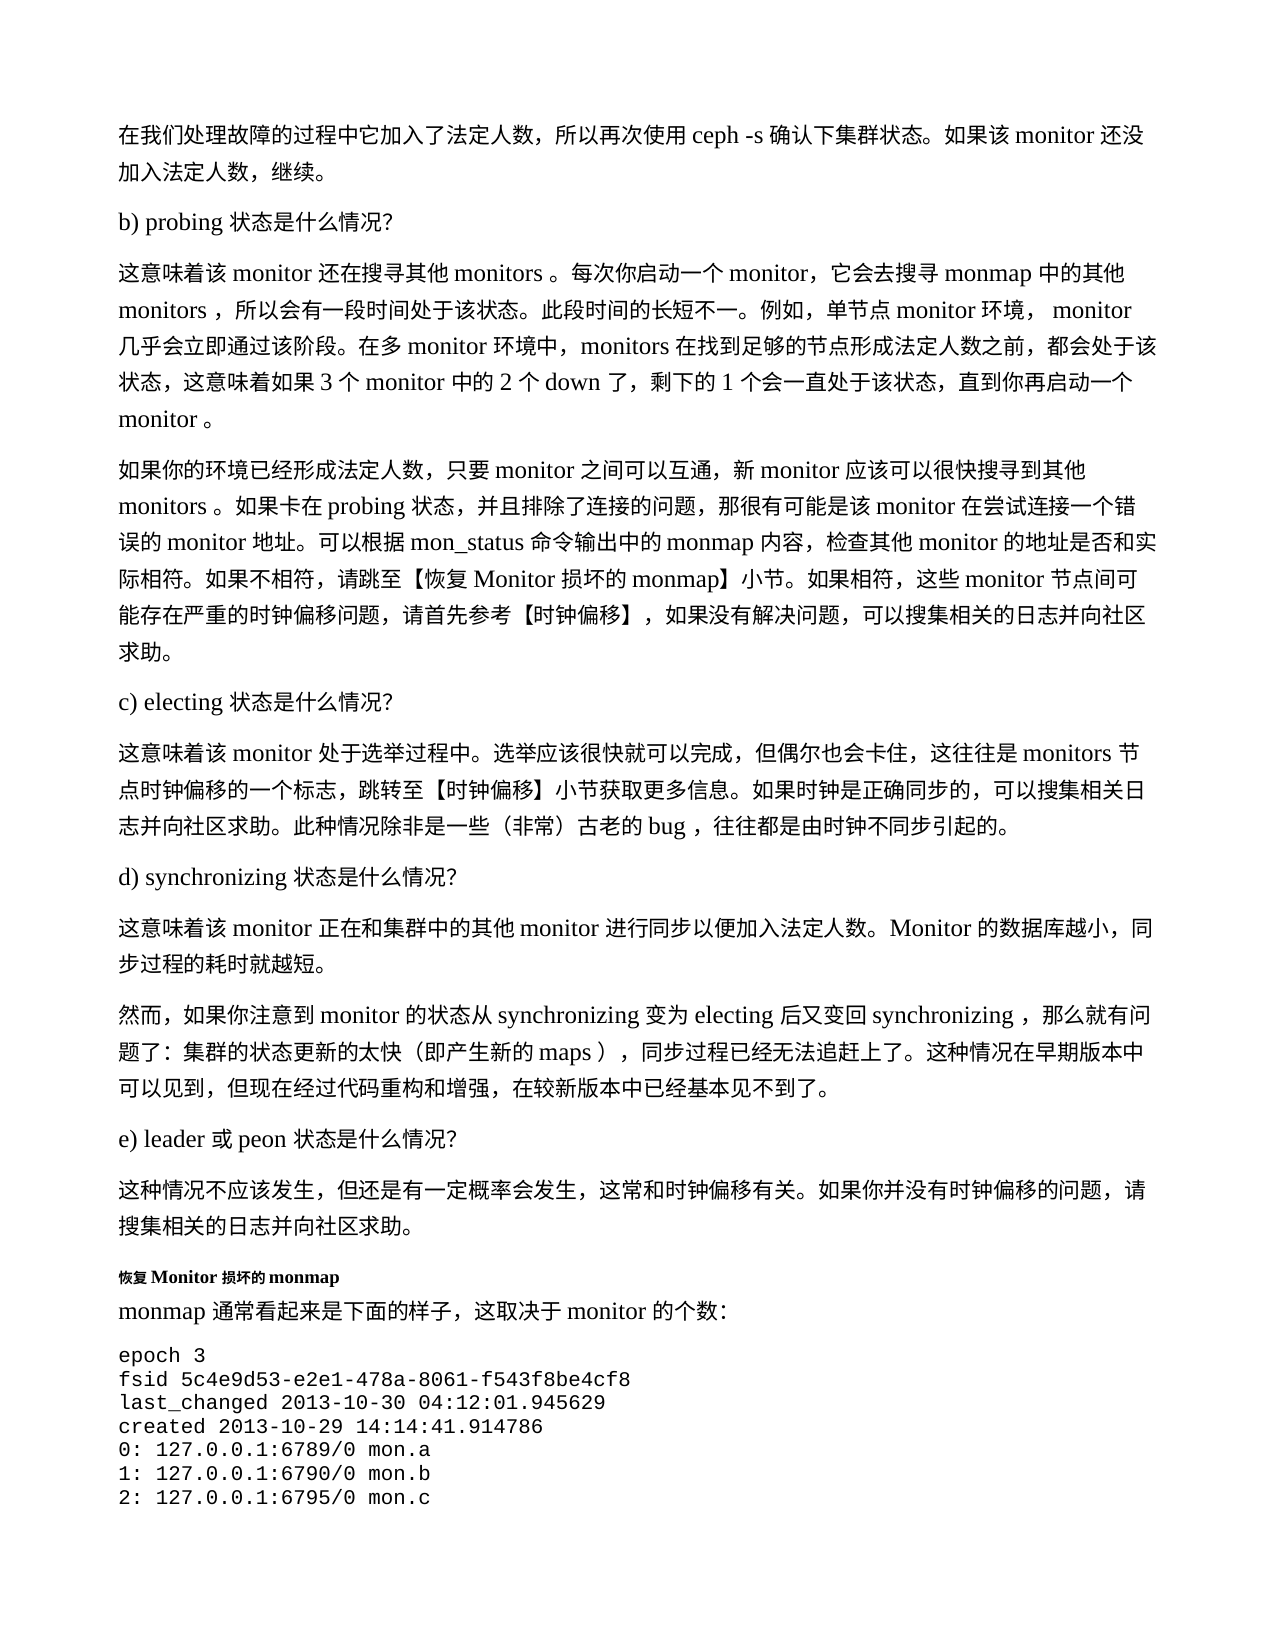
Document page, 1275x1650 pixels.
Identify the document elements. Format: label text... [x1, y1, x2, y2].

text 如果你的环境已经形成法定人数，只要 monitor 之间可以互通，新 monitor 应该可以很快搜寻到其他 monitors 。如果卡在 probing 状态，并且排除了连接的问题，那很有可能是该 monitor 在尝试连接一个错误的 monitor 地址。可以根据 mon_status 命令输出中的 monmap 内容，检查其他 monitor 的地址是否和实际相符。如果不相符，请跳至【恢复 Monitor 损坏的 monmap】小节。如果相符，这些 monitor 节点间可能存在严重的时钟偏移问题，请首先参考【时钟偏移】，如果没有解决问题，可以搜集相关的日志并向社区求助。 [118, 453, 1157, 666]
text 0: 127.0.0.1:6789/0 mon.a [118, 1439, 1157, 1463]
text 然而，如果你注意到 monitor 的状态从 synchronizing 变为 electing 后又变回 synchronizing ，那么就有问题了：集群的状态更新的太快（即产生新的 maps ），同步过程已经无法追赶上了。这种情况在早期版本中可以见到，但现在经过代码重构和增强，在较新版本中已经基本见不到了。 [118, 998, 1157, 1103]
text 这意味着该 monitor 处于选举过程中。选举应该很快就可以完成，但偶尔也会卡住，这往往是 monitors 节点时钟偏移的一个标志，跳转至【时钟偏移】小节获取更多信息。如果时钟是正确同步的，可以搜集相关日志并向社区求助。此种情况除非是一些（非常）古老的 bug ，往往都是由时钟不同步引起的。 [118, 736, 1157, 841]
text d) synchronizing 状态是什么情况？ [118, 860, 1157, 892]
text 这种情况不应该发生，但还是有一定概率会发生，这常和时钟偏移有关。如果你并没有时钟偏移的问题，请搜集相关的日志并向社区求助。 [118, 1173, 1157, 1241]
subtitle 恢复 Monitor 损坏的 monmap [118, 1266, 1157, 1288]
text monmap 通常看起来是下面的样子，这取决于 monitor 的个数： [118, 1294, 1157, 1326]
text 在我们处理故障的过程中它加入了法定人数，所以再次使用 ceph -s 确认下集群状态。如果该 monitor 还没加入法定人数，继续。 [118, 118, 1157, 186]
text 1: 127.0.0.1:6790/0 mon.b [118, 1463, 1157, 1487]
text fsid 5c4e9d53-e2e1-478a-8061-f543f8be4cf8 [118, 1368, 1157, 1392]
text 这意味着该 monitor 正在和集群中的其他 monitor 进行同步以便加入法定人数。Monitor 的数据库越小，同步过程的耗时就越短。 [118, 911, 1157, 979]
text epoch 3 [118, 1345, 1157, 1368]
text 这意味着该 monitor 还在搜寻其他 monitors 。每次你启动一个 monitor，它会去搜寻 monmap 中的其他 monitors ，所以会有一段时间处于该状态。此段时间的长短不一。例如，单节点 monitor 环境， monitor 几乎会立即通过该阶段。在多 monitor 环境中，monitors 在找到足够的节点形成法定人数之前，都会处于该状态，这意味着如果 3 个 monitor 中的 2 个 down 了，剩下的 1 个会一直处于该状态，直到你再启动一个 monitor 。 [118, 256, 1157, 433]
text c) electing 状态是什么情况？ [118, 685, 1157, 717]
text b) probing 状态是什么情况？ [118, 205, 1157, 237]
text e) leader 或 peon 状态是什么情况？ [118, 1122, 1157, 1153]
text last_changed 2013-10-30 04:12:01.945629 [118, 1392, 1157, 1416]
text 2: 127.0.0.1:6795/0 mon.c [118, 1487, 1157, 1510]
text created 2013-10-29 14:14:41.914786 [118, 1416, 1157, 1439]
